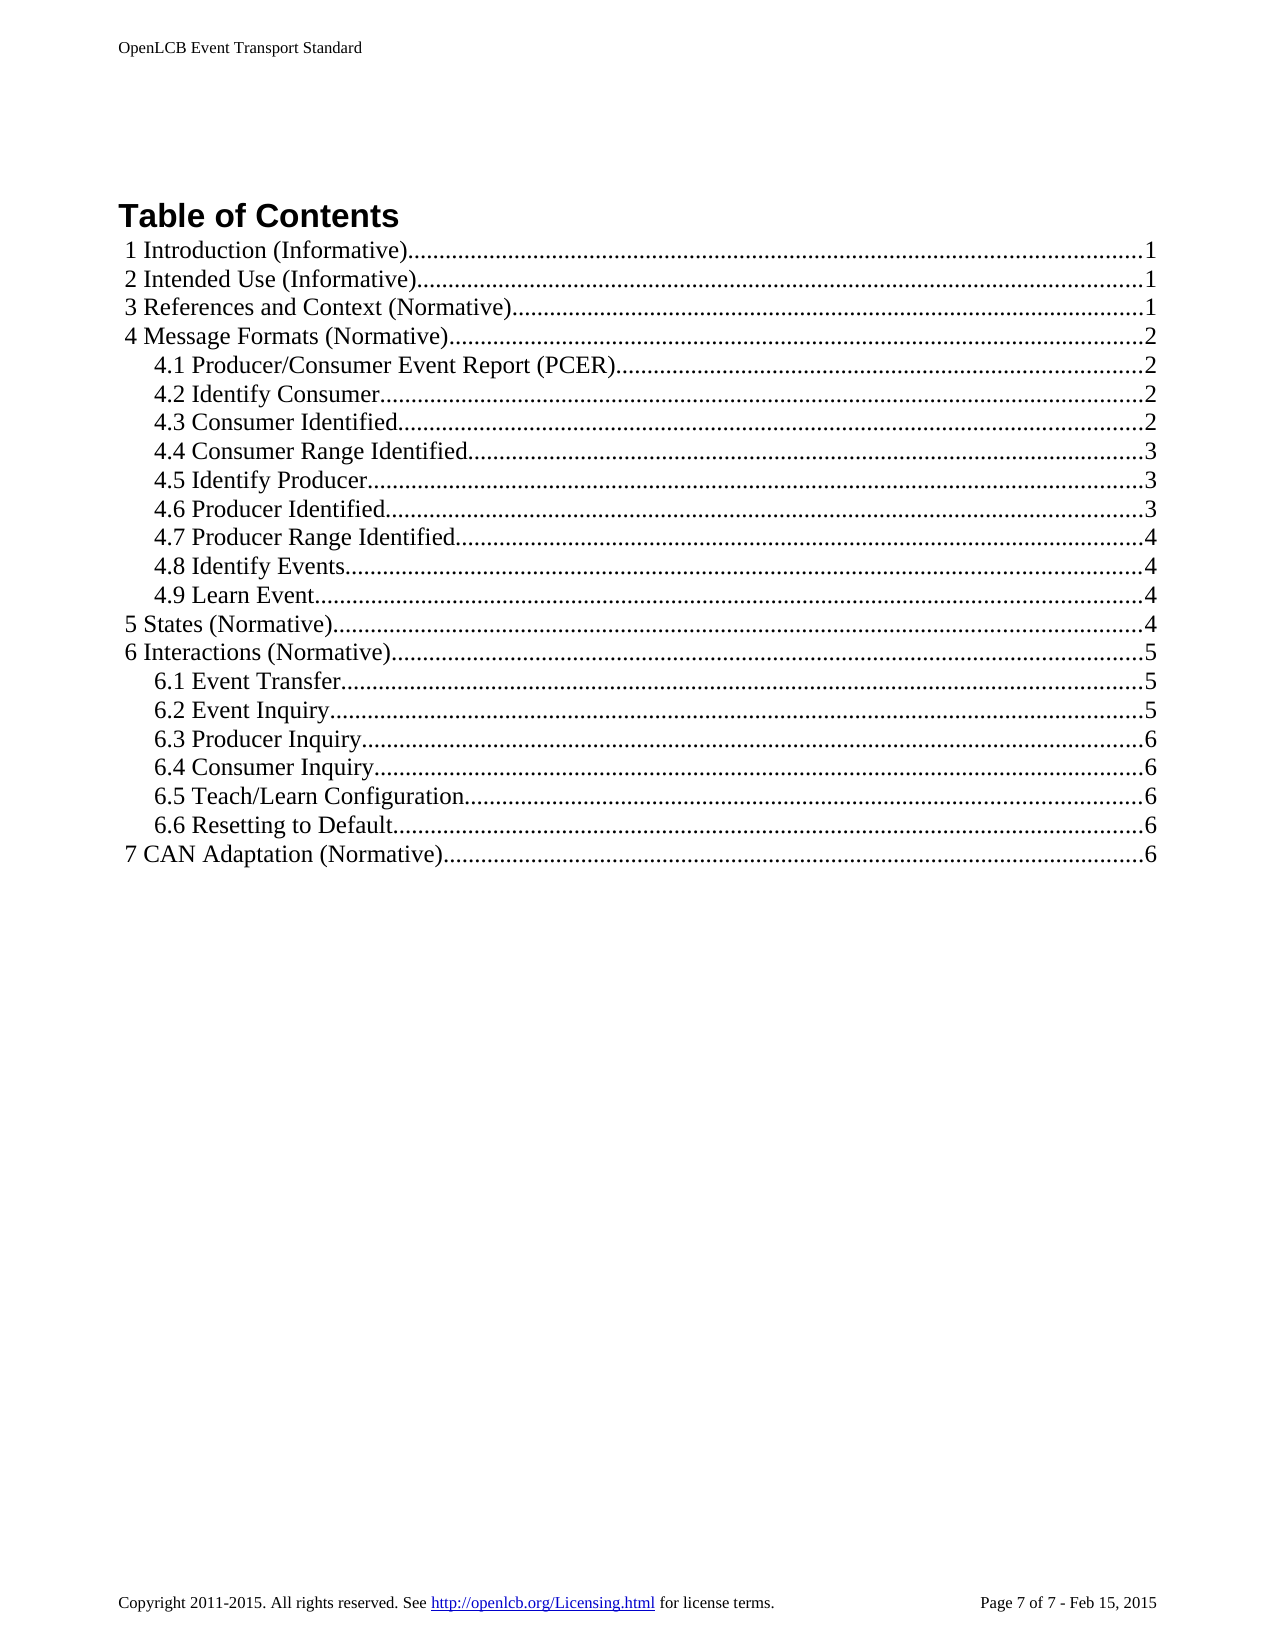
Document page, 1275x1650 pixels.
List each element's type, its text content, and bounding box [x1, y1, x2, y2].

text 4.9 Learn Event 4 [148, 580, 1157, 609]
text 4.7 Producer Range Identified 4 [148, 522, 1157, 551]
text 2 Intended Use (Informative) 1 [118, 264, 1157, 292]
text 6.3 Producer Inquiry 6 [148, 724, 1157, 752]
text 4 Message Formats (Normative) 2 [118, 321, 1157, 350]
text 5 States (Normative) 4 [118, 609, 1157, 637]
text 4.8 Identify Events 4 [148, 551, 1157, 580]
text 3 References and Context (Normative) 1 [118, 292, 1157, 321]
text 6.2 Event Inquiry 5 [148, 695, 1157, 724]
text 1 Introduction (Informative) 1 [118, 235, 1157, 264]
subtitle Table of Contents [118, 196, 1157, 235]
text 4.2 Identify Consumer 2 [148, 379, 1157, 407]
text 4.1 Producer/Consumer Event Report (PCER) 2 [148, 350, 1157, 379]
text 6.6 Resetting to Default 6 [148, 810, 1157, 839]
text 6.5 Teach/Learn Configuration 6 [148, 781, 1157, 810]
text 6.4 Consumer Inquiry 6 [148, 752, 1157, 781]
text 7 CAN Adaptation (Normative) 6 [118, 839, 1157, 867]
text 6 Interactions (Normative) 5 [118, 637, 1157, 666]
text 6.1 Event Transfer 5 [148, 666, 1157, 695]
text 4.4 Consumer Range Identified 3 [148, 436, 1157, 465]
text 4.6 Producer Identified 3 [148, 494, 1157, 522]
text 4.5 Identify Producer 3 [148, 465, 1157, 494]
text 4.3 Consumer Identified 2 [148, 407, 1157, 436]
